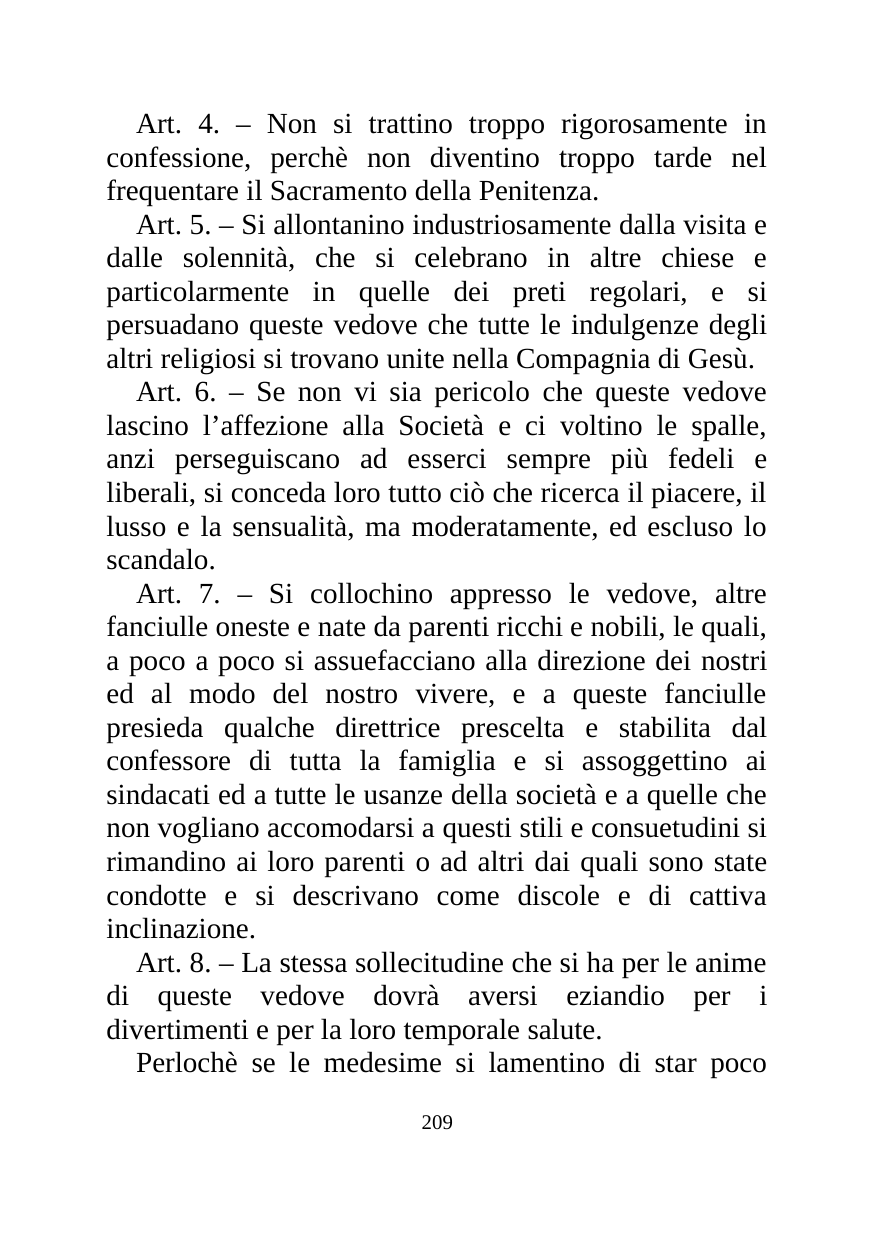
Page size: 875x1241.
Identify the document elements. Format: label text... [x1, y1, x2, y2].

text Perlochè se le medesime si lamentino di star poco [106, 1045, 768, 1079]
text Art. 5. – Si allontanino industriosamente dalla visita e dalle solennità, che si celebrano in altre chiese e particolarmente in quelle dei preti regolari, e si persuadano queste vedove che tutte le indulgenze degli altri religiosi si trovano unite nella Compagnia di Gesù. [106, 207, 768, 374]
text Art. 8. – La stessa sollecitudine che si ha per le anime di queste vedove dovrà aversi eziandio per i divertimenti e per la loro temporale salute. [106, 945, 768, 1045]
text Art. 4. – Non si trattino troppo rigorosamente in confessione, perchè non diventino troppo tarde nel frequentare il Sacramento della Penitenza. [106, 106, 768, 207]
text Art. 6. – Se non vi sia pericolo che queste vedove lascino l’affezione alla Società e ci voltino le spalle, anzi perseguiscano ad esserci sempre più fedeli e liberali, si conceda loro tutto ciò che ricerca il piacere, il lusso e la sensualità, ma moderatamente, ed escluso lo scandalo. [106, 374, 768, 576]
text Art. 7. – Si collochino appresso le vedove, altre fanciulle oneste e nate da parenti ricchi e nobili, le quali, a poco a poco si assuefacciano alla direzione dei nostri ed al modo del nostro vivere, e a queste fanciulle presieda qualche direttrice prescelta e stabilita dal confessore di tutta la famiglia e si assoggettino ai sindacati ed a tutte le usanze della società e a quelle che non vogliano accomodarsi a questi stili e consuetudini si rimandino ai loro parenti o ad altri dai quali sono state condotte e si descrivano come discole e di cattiva inclinazione. [106, 576, 768, 945]
